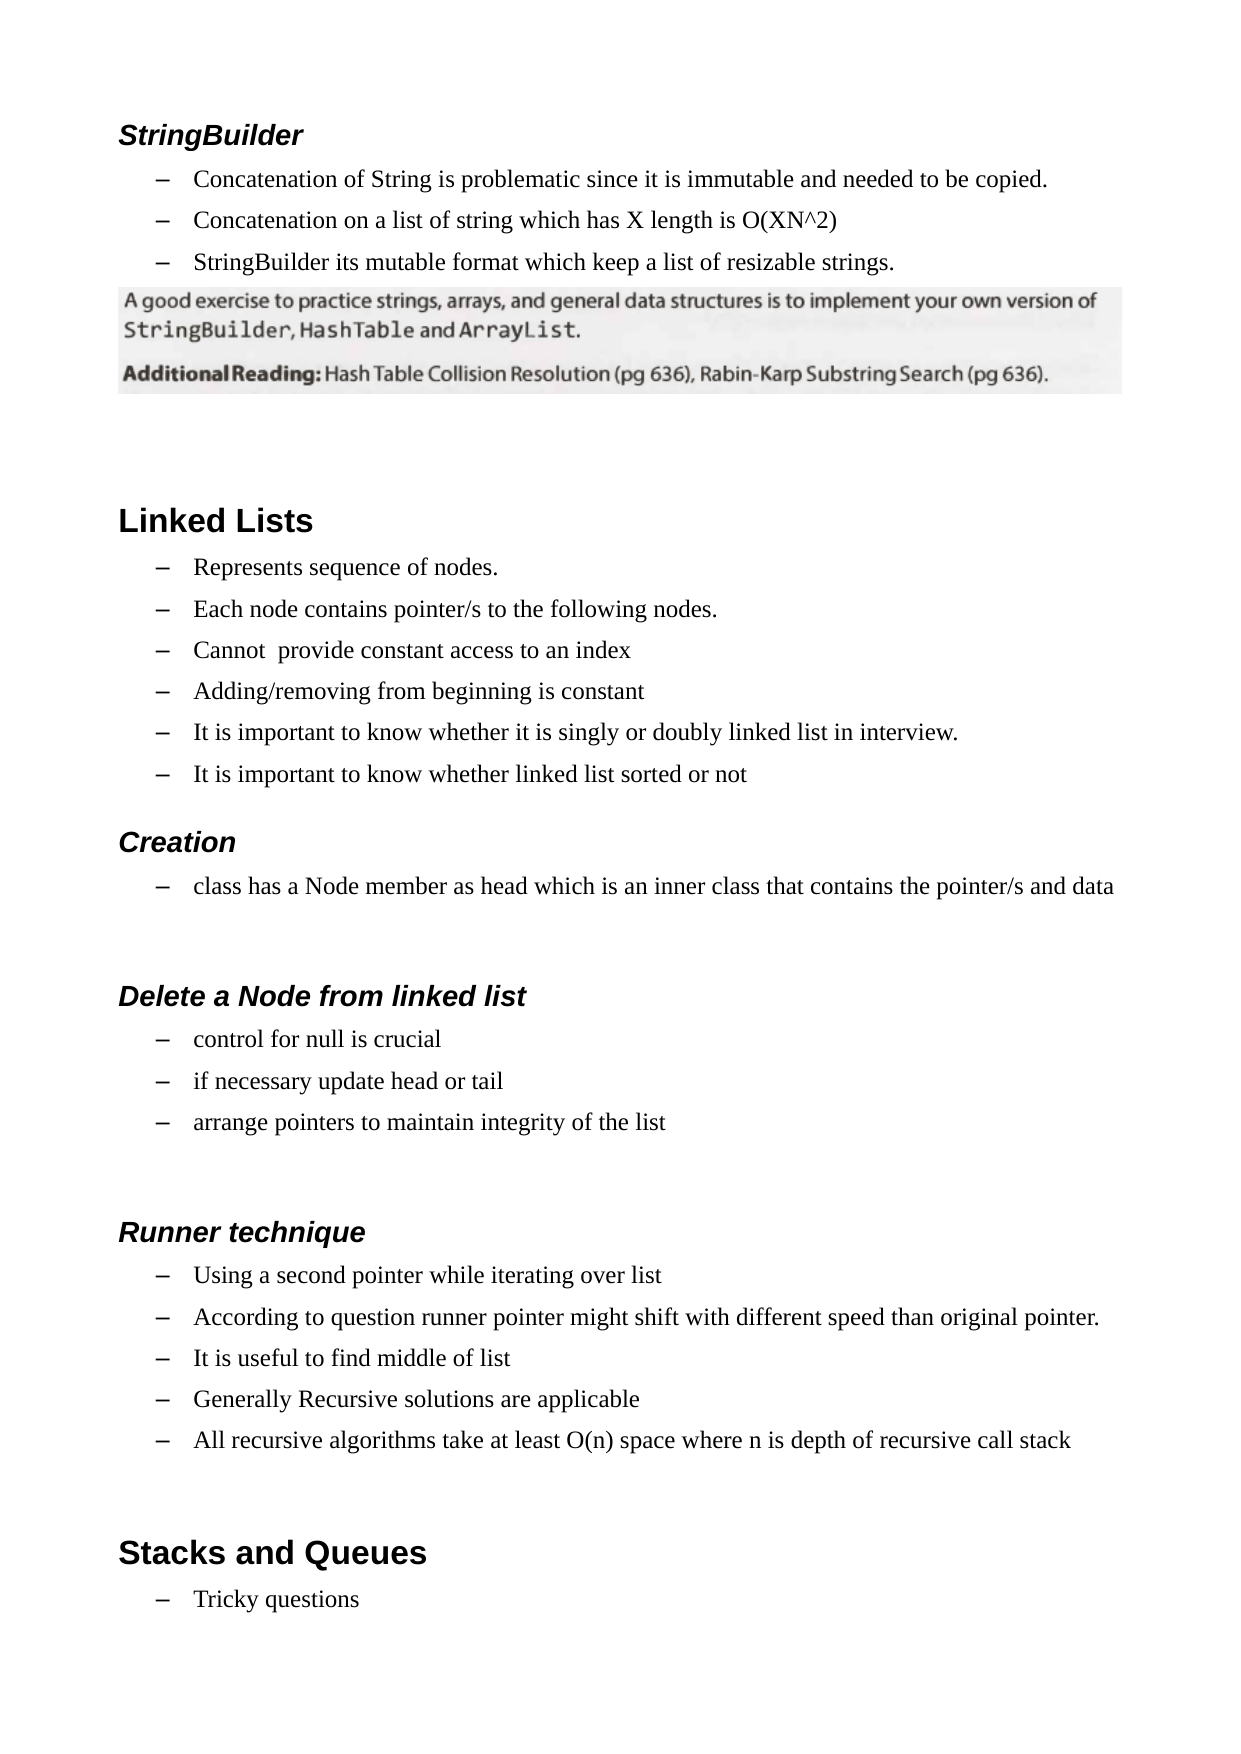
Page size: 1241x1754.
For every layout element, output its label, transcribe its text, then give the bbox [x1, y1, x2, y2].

list StringBuilder its mutable format which keep a list of resizable strings. [156, 247, 1122, 275]
list Concatenation on a list of string which has X length is O(XN^2) [156, 205, 1122, 234]
list Generally Recursive solutions are applicable [156, 1384, 1122, 1413]
list arrange pointers to maintain integrity of the list [156, 1107, 1122, 1136]
subtitle Runner technique [118, 1214, 1122, 1248]
subtitle Linked Lists [118, 501, 1122, 540]
picture [118, 287, 1123, 394]
list Tricky questions [156, 1584, 1122, 1613]
list It is important to know whether linked list sorted or not [156, 759, 1122, 787]
subtitle Creation [118, 825, 1122, 858]
list Concatenation of String is problematic since it is immutable and needed to be copied. [156, 164, 1122, 193]
list Adding/removing from beginning is constant [156, 676, 1122, 705]
list Cannot provide constant access to an index [156, 635, 1122, 664]
list Using a second pointer while iterating over list [156, 1261, 1122, 1289]
list All recursive algorithms take at least O(n) space where n is depth of recursive call stack [156, 1426, 1122, 1454]
list Represents sequence of nodes. [156, 552, 1122, 581]
list It is important to know whether it is singly or doubly linked list in interview. [156, 717, 1122, 746]
list According to question runner pointer might shift with different speed than original pointer. [156, 1302, 1122, 1331]
list Each node contains pointer/s to the following nodes. [156, 594, 1122, 622]
subtitle Stacks and Queues [118, 1533, 1122, 1572]
list if necessary update head or tail [156, 1066, 1122, 1094]
list control for null is crucial [156, 1024, 1122, 1053]
subtitle StringBuilder [118, 118, 1122, 152]
list class has a Node member as head which is an inner class that contains the pointer/s and data [156, 871, 1122, 900]
subtitle Delete a Node from linked list [118, 978, 1122, 1012]
list It is useful to find middle of list [156, 1343, 1122, 1372]
